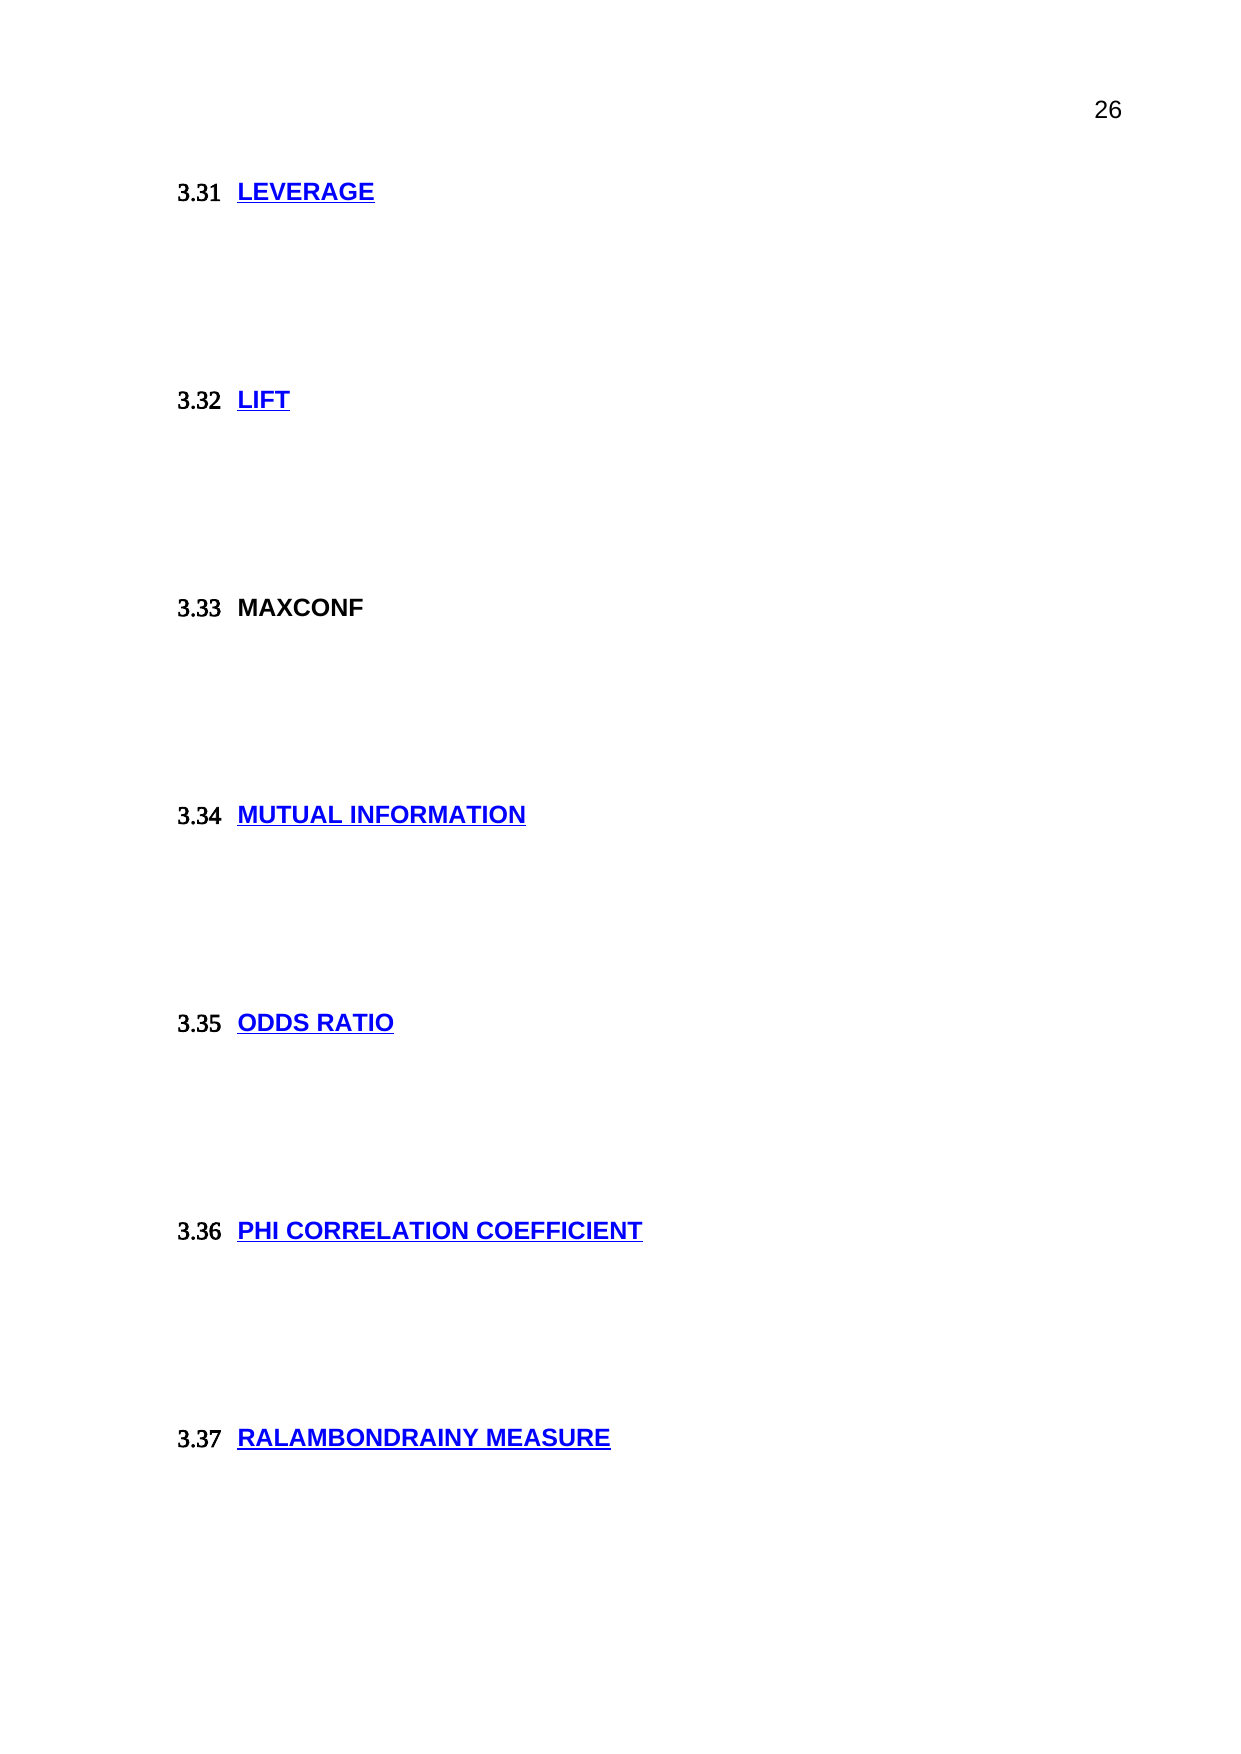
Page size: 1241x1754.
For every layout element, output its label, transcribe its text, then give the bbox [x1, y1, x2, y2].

subtitle Phi Correlation Coefficient [177, 1216, 1122, 1244]
subtitle Leverage [177, 177, 1122, 206]
subtitle Odds Ratio [177, 1008, 1122, 1037]
subtitle Ralambondrainy Measure [177, 1423, 1122, 1452]
subtitle Mutual Information [177, 800, 1122, 829]
subtitle Lift [177, 385, 1122, 414]
subtitle MaxConf [177, 593, 1122, 621]
